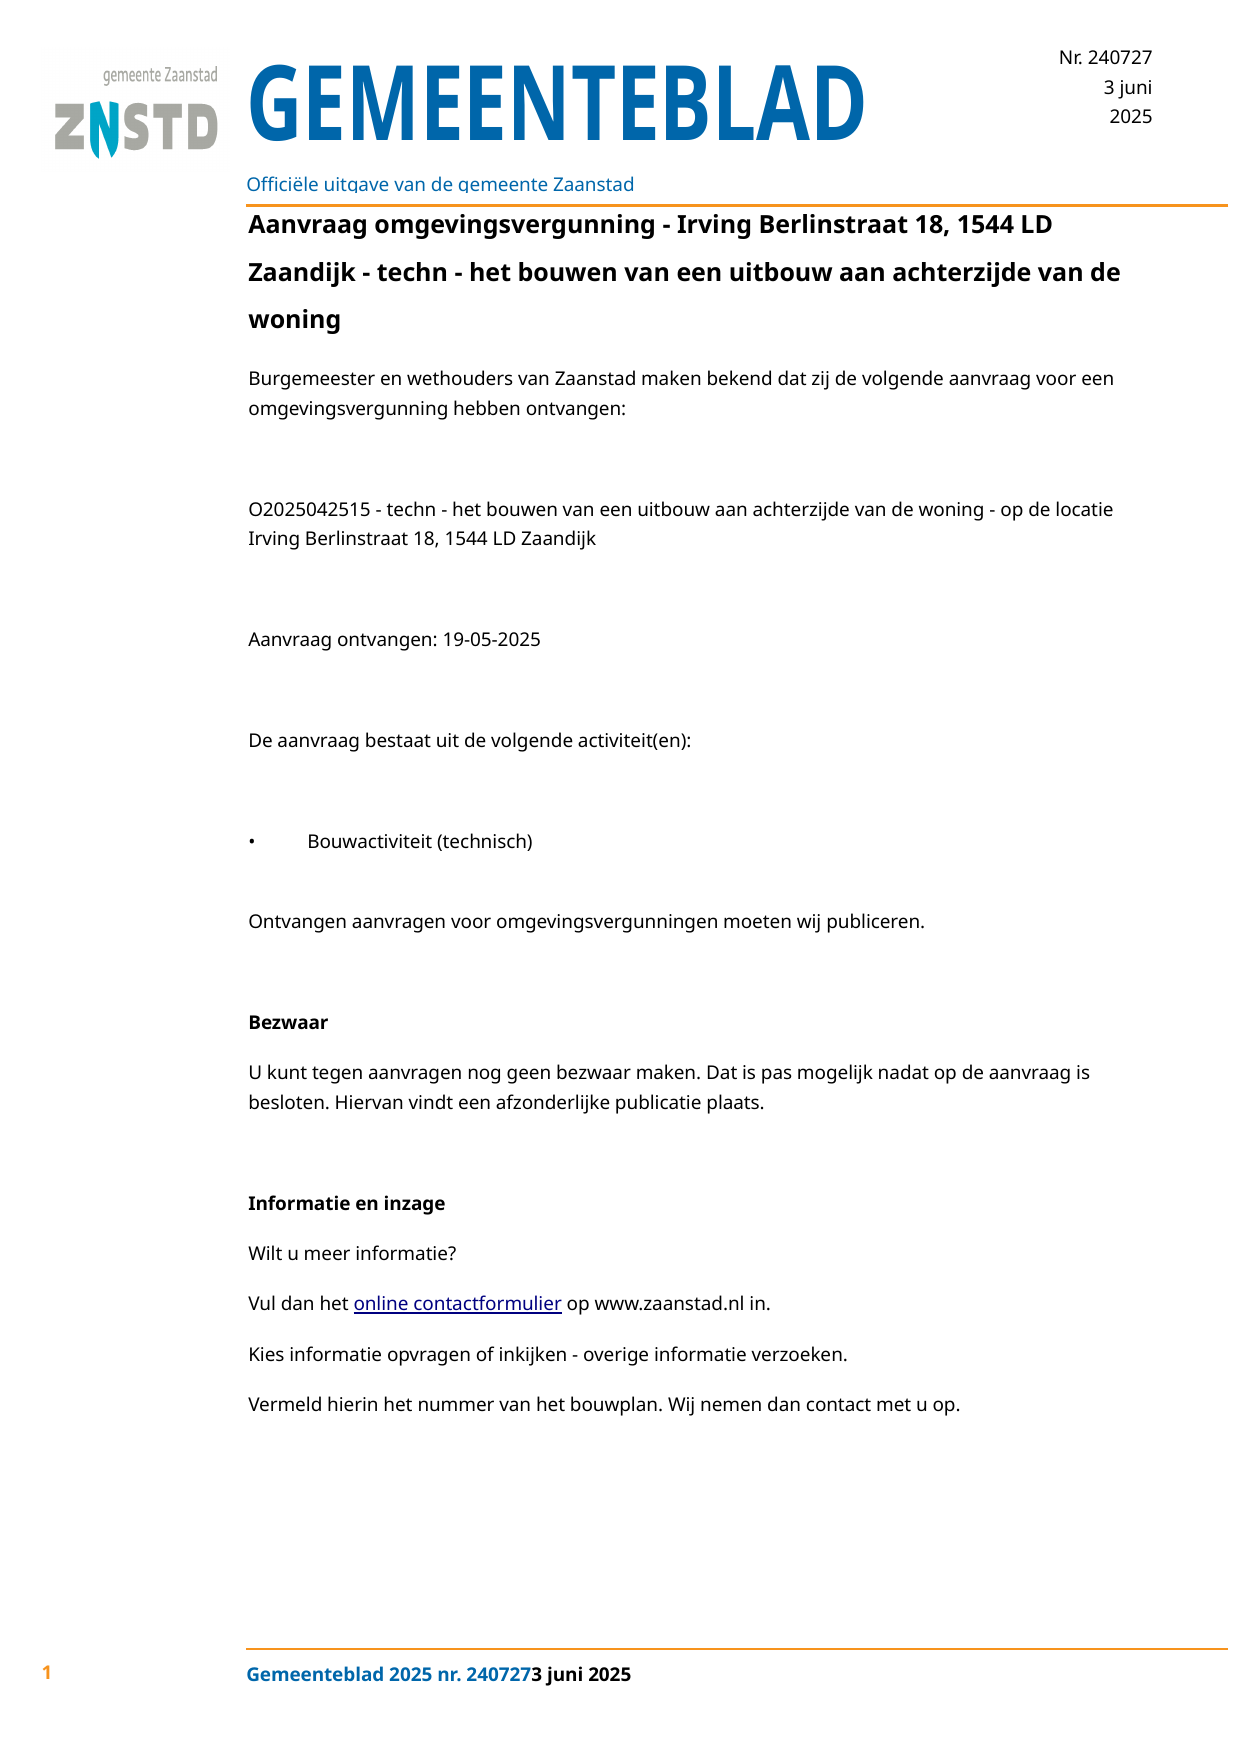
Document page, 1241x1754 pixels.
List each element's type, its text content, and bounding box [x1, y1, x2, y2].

text Bezwaar [248, 1009, 1152, 1034]
list Bouwactiviteit (technisch) [248, 828, 1152, 854]
text De aanvraag bestaat uit de volgende activiteit(en): [248, 727, 1152, 753]
text Wilt u meer informatie? [248, 1240, 1152, 1266]
text Ontvangen aanvragen voor omgevingsvergunningen moeten wij publiceren. [248, 908, 1152, 934]
text Vermeld hierin het nummer van het bouwplan. Wij nemen dan contact met u op. [248, 1391, 1152, 1417]
text Informatie en inzage [248, 1190, 1152, 1215]
text Aanvraag ontvangen: 19-05-2025 [248, 626, 1152, 652]
text Aanvraag omgevingsvergunning - Irving Berlinstraat 18, 1544 LD Zaandijk - techn - het bouwen van een uitbouw aan achterzijde van de woning [248, 207, 1152, 336]
text Burgemeester en wethouders van Zaanstad maken bekend dat zij de volgende aanvraag voor een omgevingsvergunning hebben ontvangen: [248, 366, 1152, 421]
picture [41, 47, 231, 172]
text Vul dan het online contactformulier op www.zaanstad.nl in. [248, 1291, 1152, 1316]
text Kies informatie opvragen of inkijken - overige informatie verzoeken. [248, 1341, 1152, 1367]
text U kunt tegen aanvragen nog geen bezwaar maken. Dat is pas mogelijk nadat op de aanvraag is besloten. Hiervan vindt een afzonderlijke publicatie plaats. [248, 1059, 1152, 1114]
text O2025042515 - techn - het bouwen van een uitbouw aan achterzijde van de woning - op de locatie Irving Berlinstraat 18, 1544 LD Zaandijk [248, 496, 1152, 551]
